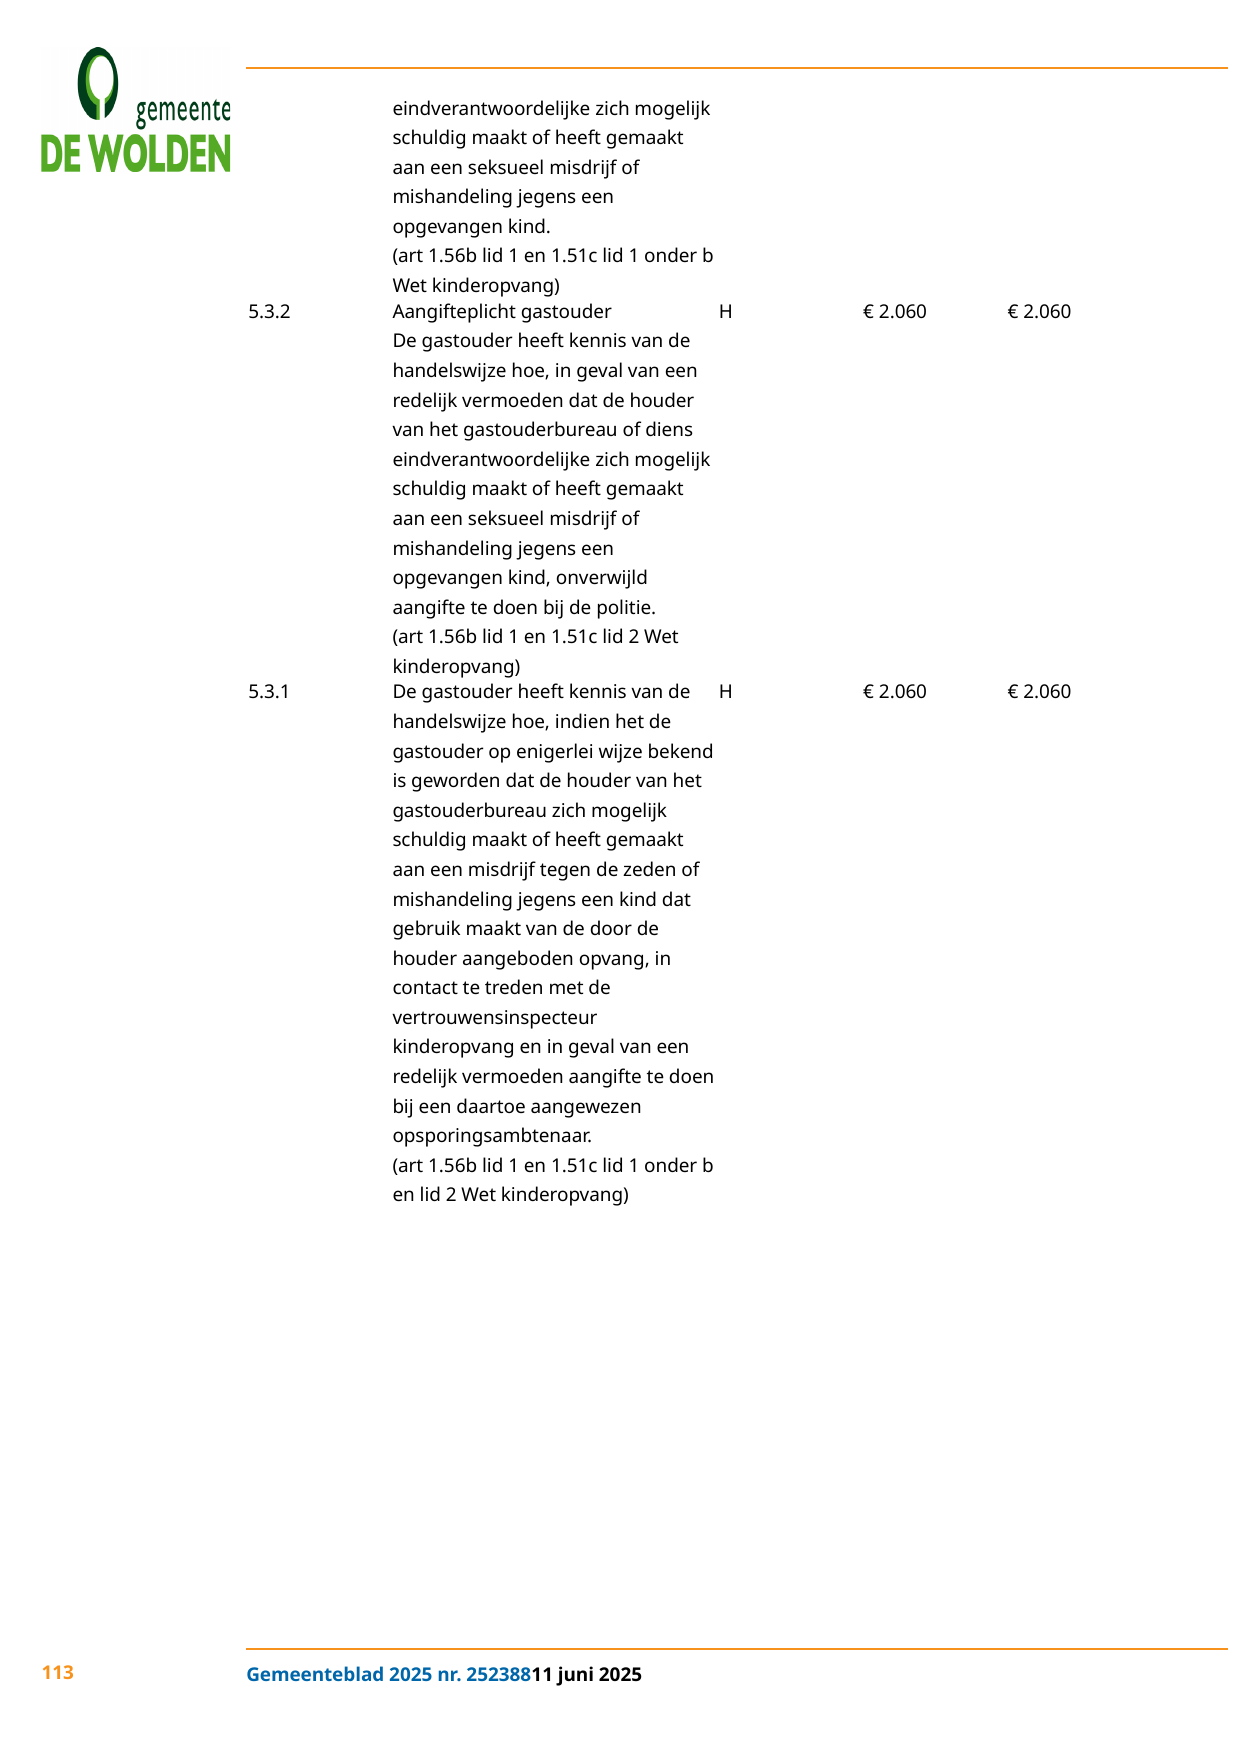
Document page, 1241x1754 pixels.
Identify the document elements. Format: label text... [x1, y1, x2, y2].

table_cell [863, 95, 1007, 298]
picture [41, 47, 231, 172]
table_cell eindverantwoordelijke zich mogelijk schuldig maakt of heeft gemaakt aan een seksueel misdrijf of mishandeling jegens een opgevangen kind. (art 1.56b lid 1 en 1.51c lid 1 onder b Wet kinderopvang) [392, 95, 719, 298]
table_cell 5.3.1 [248, 679, 392, 1207]
table_cell € 2.060 [1007, 298, 1152, 679]
table_cell [1007, 95, 1152, 298]
table_cell 5.3.2 [248, 298, 392, 679]
table_cell [719, 95, 863, 298]
table_cell [248, 95, 392, 298]
table_cell De gastouder heeft kennis van de handelswijze hoe, indien het de gastouder op enigerlei wijze bekend is geworden dat de houder van het gastouderbureau zich mogelijk schuldig maakt of heeft gemaakt aan een misdrijf tegen de zeden of mishandeling jegens een kind dat gebruik maakt van de door de houder aangeboden opvang, in contact te treden met de vertrouwensinspecteur kinderopvang en in geval van een redelijk vermoeden aangifte te doen bij een daartoe aangewezen opsporingsambtenaar. (art 1.56b lid 1 en 1.51c lid 1 onder b en lid 2 Wet kinderopvang) [392, 679, 719, 1207]
table_cell € 2.060 [1007, 679, 1152, 1207]
table_cell Aangifteplicht gastouder De gastouder heeft kennis van de handelswijze hoe, in geval van een redelijk vermoeden dat de houder van het gastouderbureau of diens eindverantwoordelijke zich mogelijk schuldig maakt of heeft gemaakt aan een seksueel misdrijf of mishandeling jegens een opgevangen kind, onverwijld aangifte te doen bij de politie. (art 1.56b lid 1 en 1.51c lid 2 Wet kinderopvang) [392, 298, 719, 679]
table_cell € 2.060 [863, 298, 1007, 679]
table_cell € 2.060 [863, 679, 1007, 1207]
table_cell H [719, 679, 863, 1207]
table_cell H [719, 298, 863, 679]
